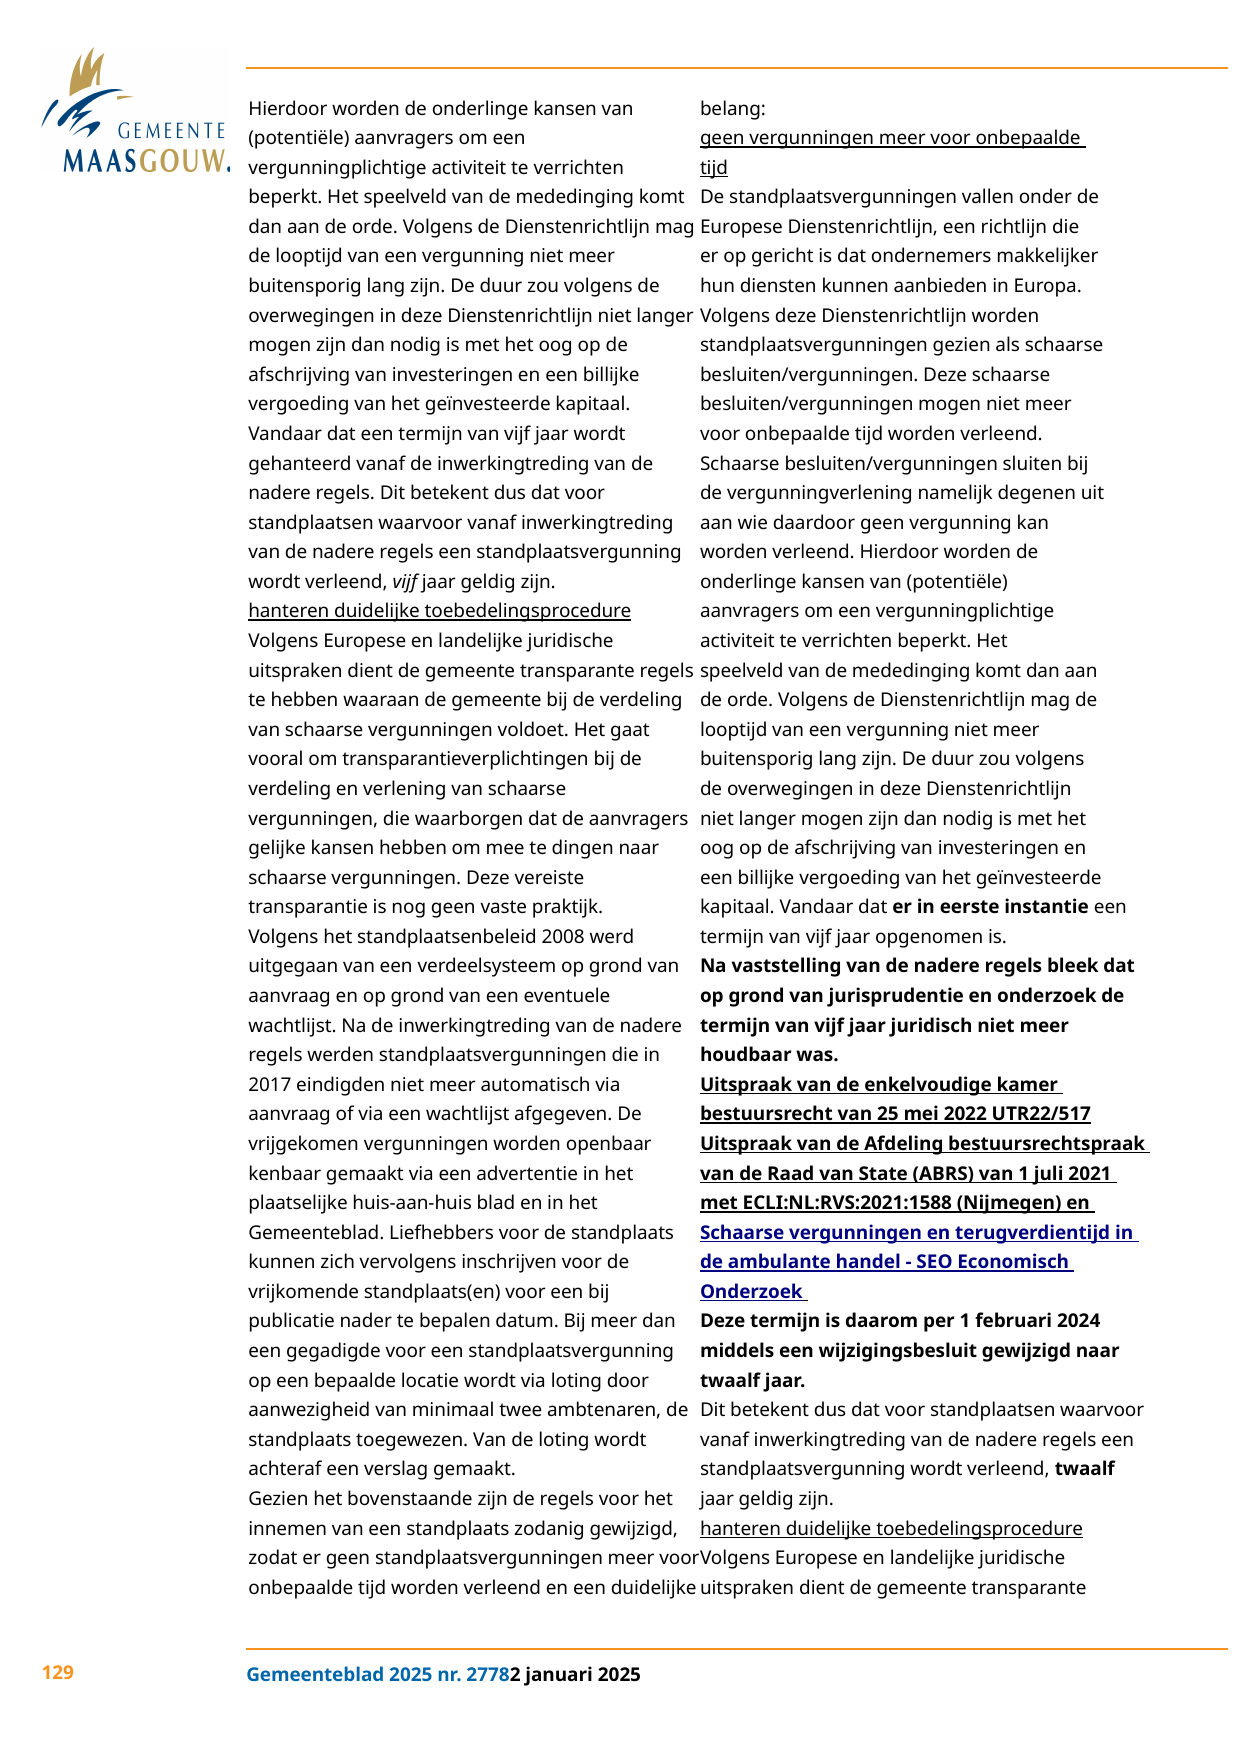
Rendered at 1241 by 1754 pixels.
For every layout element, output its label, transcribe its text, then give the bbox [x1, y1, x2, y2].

table_cell Hierdoor worden de onderlinge kansen van (potentiële) aanvragers om een vergunningplichtige activiteit te verrichten beperkt. Het speelveld van de mededinging komt dan aan de orde. Volgens de Dienstenrichtlijn mag de looptijd van een vergunning niet meer buitensporig lang zijn. De duur zou volgens de overwegingen in deze Dienstenrichtlijn niet langer mogen zijn dan nodig is met het oog op de afschrijving van investeringen en een billijke vergoeding van het geïnvesteerde kapitaal. Vandaar dat een termijn van vijf jaar wordt gehanteerd vanaf de inwerkingtreding van de nadere regels. Dit betekent dus dat voor standplaatsen waarvoor vanaf inwerkingtreding van de nadere regels een standplaatsvergunning wordt verleend, vijf jaar geldig zijn. hanteren duidelijke toebedelingsprocedure Volgens Europese en landelijke juridische uitspraken dient de gemeente transparante regels te hebben waaraan de gemeente bij de verdeling van schaarse vergunningen voldoet. Het gaat vooral om transparantieverplichtingen bij de verdeling en verlening van schaarse vergunningen, die waarborgen dat de aanvragers gelijke kansen hebben om mee te dingen naar schaarse vergunningen. Deze vereiste transparantie is nog geen vaste praktijk. Volgens het standplaatsenbeleid 2008 werd uitgegaan van een verdeelsysteem op grond van aanvraag en op grond van een eventuele wachtlijst. Na de inwerkingtreding van de nadere regels werden standplaatsvergunningen die in 2017 eindigden niet meer automatisch via aanvraag of via een wachtlijst afgegeven. De vrijgekomen vergunningen worden openbaar kenbaar gemaakt via een advertentie in het plaatselijke huis-aan-huis blad en in het Gemeenteblad. Liefhebbers voor de standplaats kunnen zich vervolgens inschrijven voor de vrijkomende standplaats(en) voor een bij publicatie nader te bepalen datum. Bij meer dan een gegadigde voor een standplaatsvergunning op een bepaalde locatie wordt via loting door aanwezigheid van minimaal twee ambtenaren, de standplaats toegewezen. Van de loting wordt achteraf een verslag gemaakt. Gezien het bovenstaande zijn de regels voor het innemen van een standplaats zodanig gewijzigd, zodat er geen standplaatsvergunningen meer voor onbepaalde tijd worden verleend en een duidelijke [248, 95, 700, 1600]
picture [41, 47, 231, 172]
table_cell belang: geen vergunningen meer voor onbepaalde tijd De standplaatsvergunningen vallen onder de Europese Dienstenrichtlijn, een richtlijn die er op gericht is dat ondernemers makkelijker hun diensten kunnen aanbieden in Europa. Volgens deze Dienstenrichtlijn worden standplaatsvergunningen gezien als schaarse besluiten/vergunningen. Deze schaarse besluiten/vergunningen mogen niet meer voor onbepaalde tijd worden verleend. Schaarse besluiten/vergunningen sluiten bij de vergunningverlening namelijk degenen uit aan wie daardoor geen vergunning kan worden verleend. Hierdoor worden de onderlinge kansen van (potentiële) aanvragers om een vergunningplichtige activiteit te verrichten beperkt. Het speelveld van de mededinging komt dan aan de orde. Volgens de Dienstenrichtlijn mag de looptijd van een vergunning niet meer buitensporig lang zijn. De duur zou volgens de overwegingen in deze Dienstenrichtlijn niet langer mogen zijn dan nodig is met het oog op de afschrijving van investeringen en een billijke vergoeding van het geïnvesteerde kapitaal. Vandaar dat er in eerste instantie een termijn van vijf jaar opgenomen is. Na vaststelling van de nadere regels bleek dat op grond van jurisprudentie en onderzoek de termijn van vijf jaar juridisch niet meer houdbaar was. Uitspraak van de enkelvoudige kamer bestuursrecht van 25 mei 2022 UTR22/517 Uitspraak van de Afdeling bestuursrechtspraak van de Raad van State (ABRS) van 1 juli 2021 met ECLI:NL:RVS:2021:1588 (Nijmegen) en Schaarse vergunningen en terugverdientijd in de ambulante handel - SEO Economisch Onderzoek Deze termijn is daarom per 1 februari 2024 middels een wijzigingsbesluit gewijzigd naar twaalf jaar. Dit betekent dus dat voor standplaatsen waarvoor vanaf inwerkingtreding van de nadere regels een standplaatsvergunning wordt verleend, twaalf jaar geldig zijn. hanteren duidelijke toebedelingsprocedure Volgens Europese en landelijke juridische uitspraken dient de gemeente transparante [700, 95, 1152, 1600]
